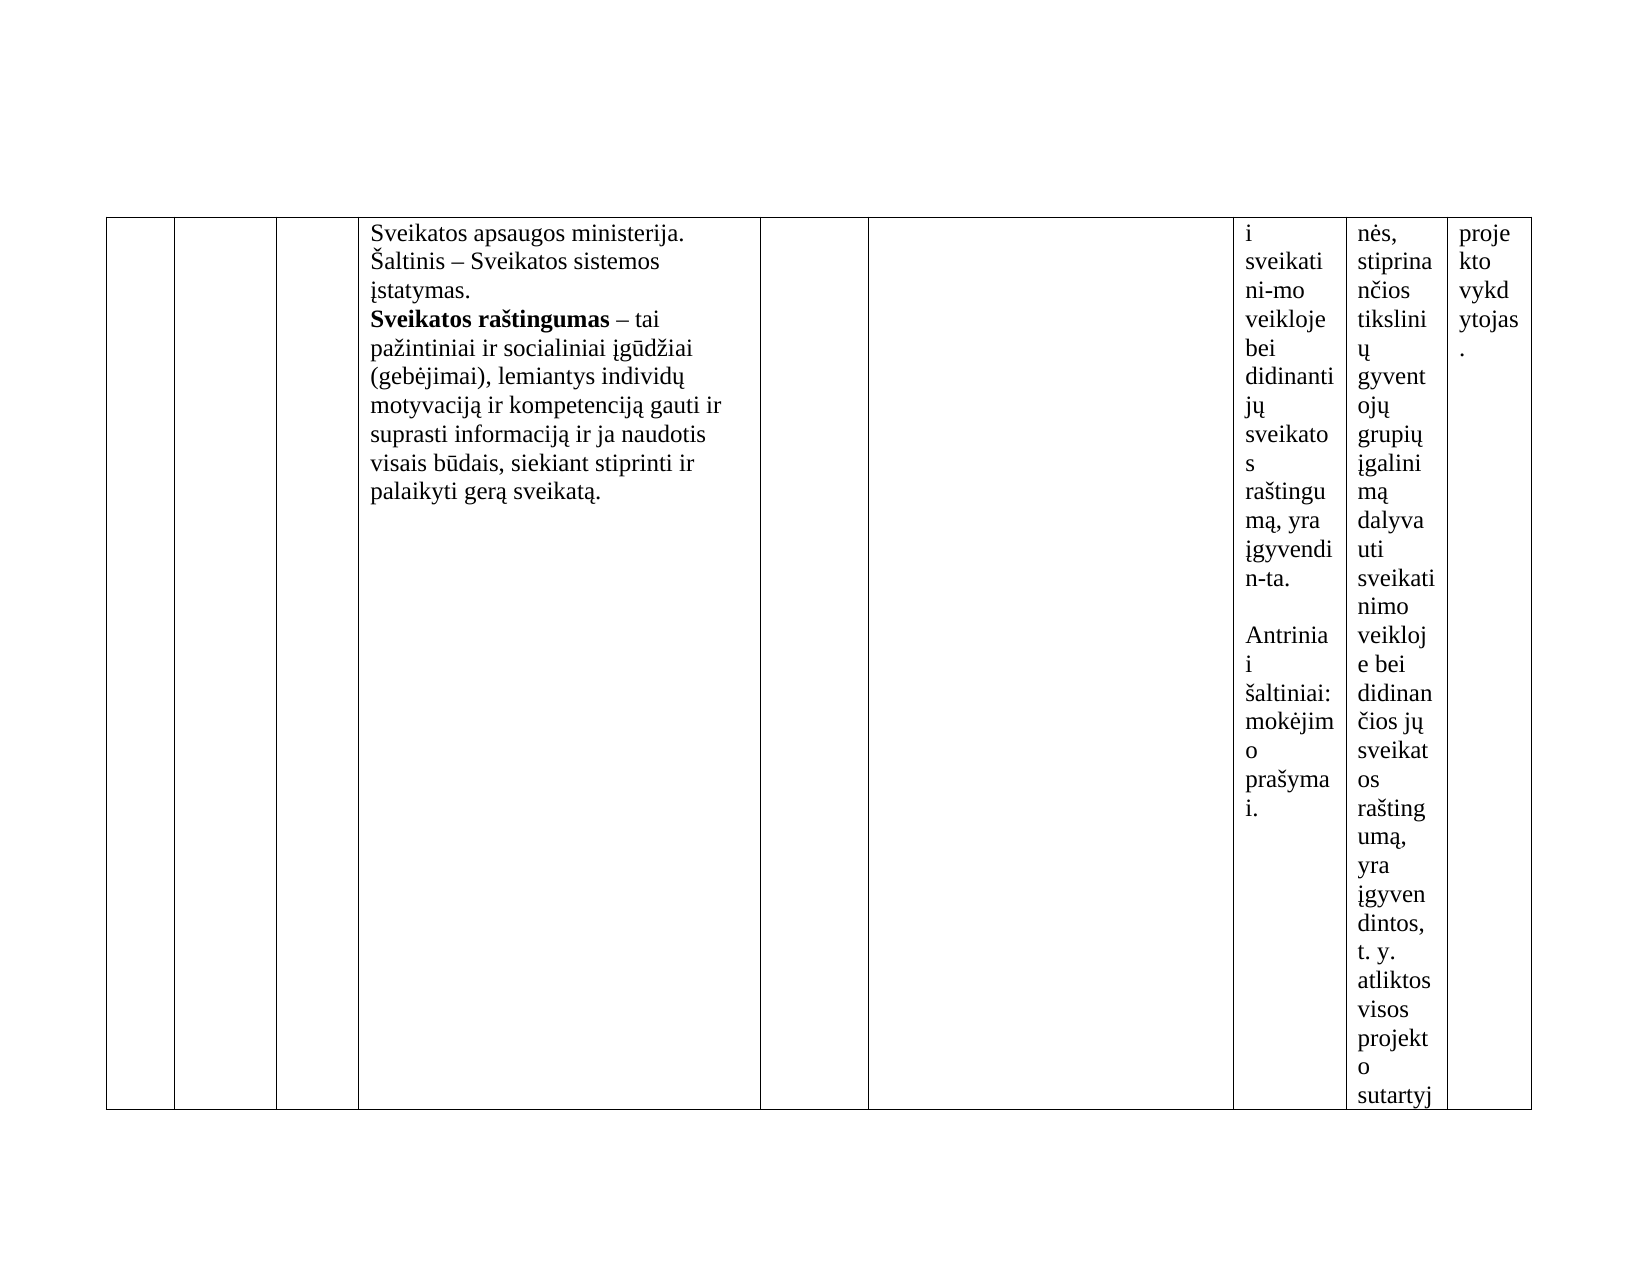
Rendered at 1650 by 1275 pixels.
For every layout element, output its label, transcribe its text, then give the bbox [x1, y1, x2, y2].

table_cell [869, 218, 1233, 1109]
table_cell [761, 218, 868, 1109]
table_cell [175, 218, 276, 1109]
table_cell [107, 218, 174, 1109]
table_cell [277, 218, 358, 1109]
table_cell nės, stiprinančios tikslinių gyventojų grupių įgalinimą dalyvauti sveikatinimo veikloje bei didinančios jų sveikatos raštingumą, yra įgyvendintos, t. y. atliktos visos projekto sutartyj [1347, 218, 1447, 1109]
table_cell projekto vykdytojas. [1448, 218, 1531, 1109]
table_cell Sveikatos apsaugos ministerija. Šaltinis – Sveikatos sistemos įstatymas. Sveikatos raštingumas – tai pažintiniai ir socialiniai įgūdžiai (gebėjimai), lemiantys individų motyvaciją ir kompetenciją gauti ir suprasti informaciją ir ja naudotis visais būdais, siekiant stiprinti ir palaikyti gerą sveikatą. [359, 218, 760, 1109]
table_cell i sveikatini-mo veikloje bei didinanti jų sveikatos raštingumą, yra įgyvendin-ta. Antriniai šaltiniai: mokėjimo prašymai. [1234, 218, 1346, 1109]
